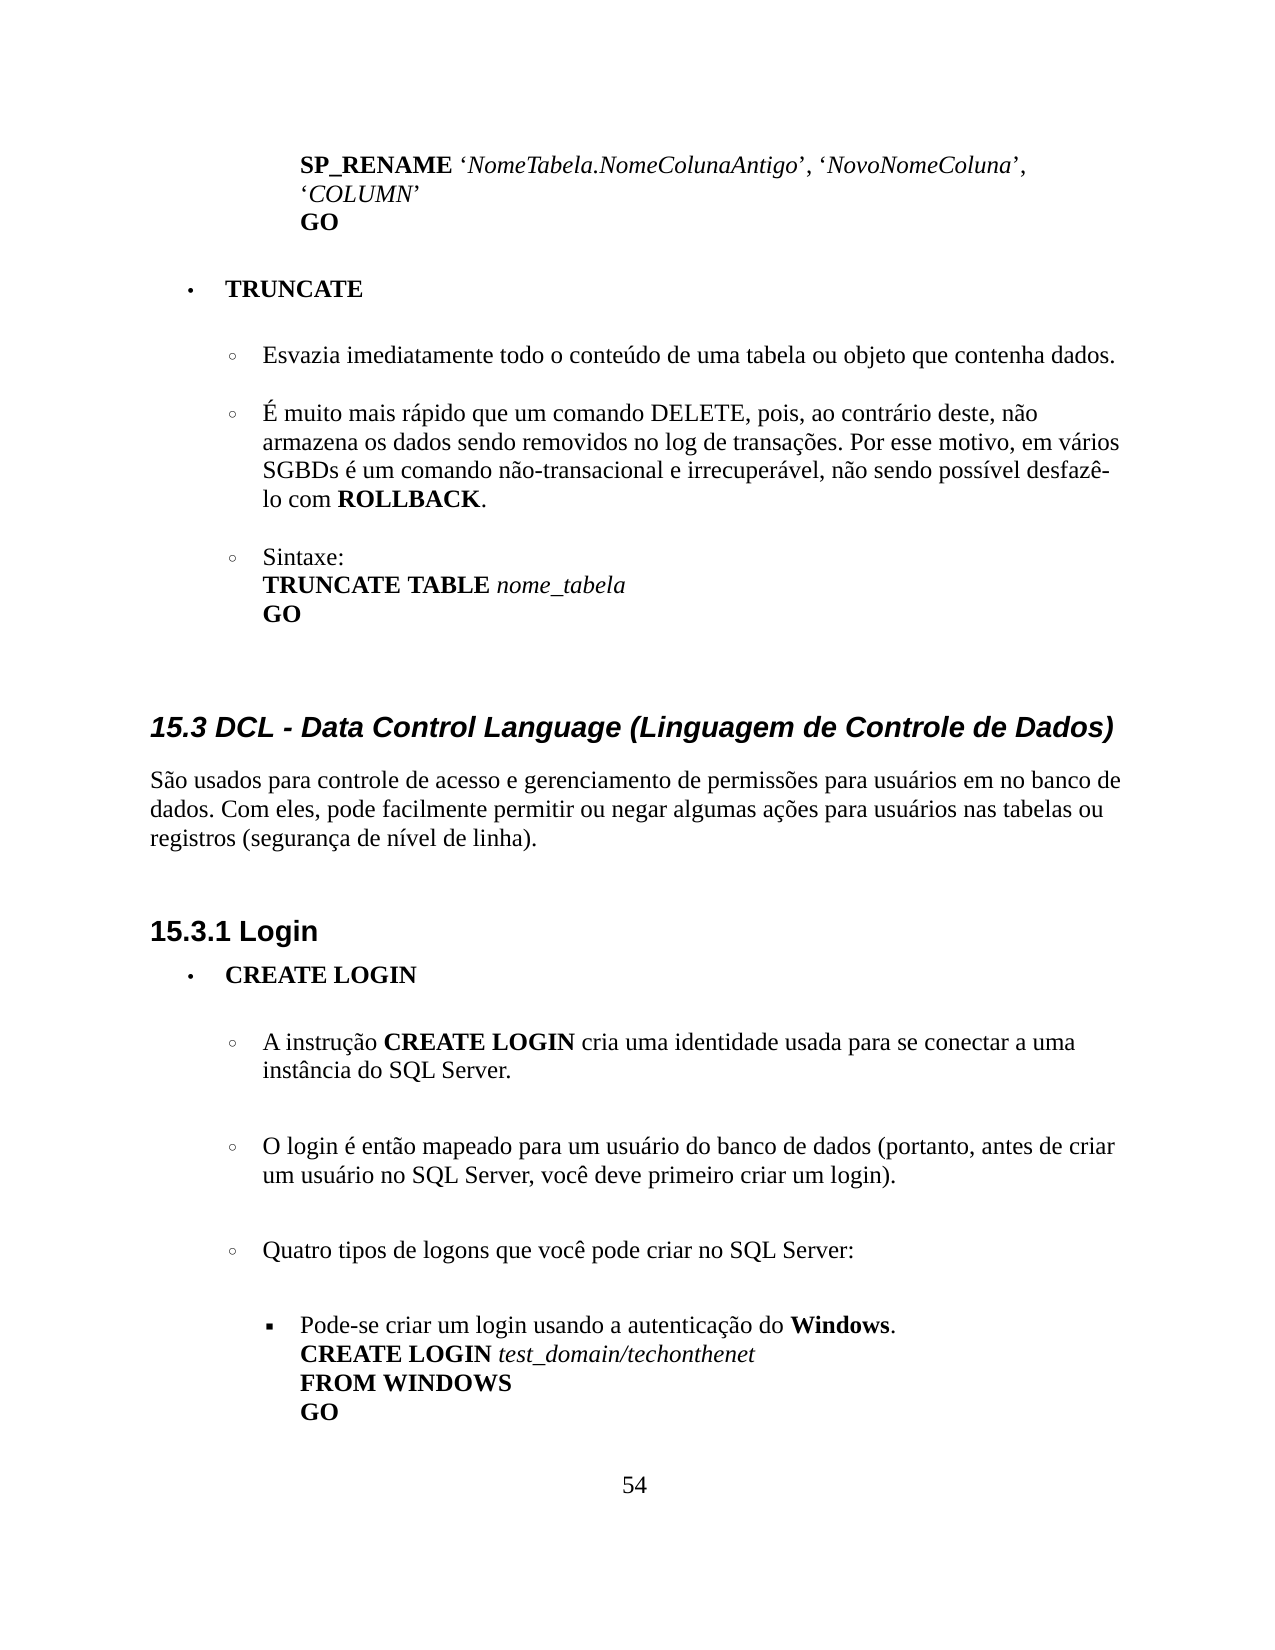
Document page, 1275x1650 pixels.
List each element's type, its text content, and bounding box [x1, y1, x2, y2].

list Quatro tipos de logons que você pode criar no SQL Server: [225, 1235, 1125, 1293]
text São usados para controle de acesso e gerenciamento de permissões para usuários em no banco de dados. Com eles, pode facilmente permitir ou negar algumas ações para usuários nas tabelas ou registros (segurança de nível de linha). [150, 765, 1125, 880]
list Esvazia imediatamente todo o conteúdo de uma tabela ou objeto que contenha dados. [225, 340, 1125, 398]
list TRUNCATE [187, 274, 1125, 331]
list Sintaxe: TRUNCATE TABLE nome_tabela GO [225, 542, 1125, 657]
subtitle 15.3.1 Login [150, 914, 1125, 948]
list SP_RENAME ‘NomeTabela.NomeColunaAntigo’, ‘NovoNomeColuna’, ‘COLUMN’ GO [262, 150, 1125, 265]
subtitle 15.3 DCL - Data Control Language (Linguagem de Controle de Dados) [150, 710, 1125, 744]
list É muito mais rápido que um comando DELETE, pois, ao contrário deste, não armazena os dados sendo removidos no log de transações. Por esse motivo, em vários SGBDs é um comando não-transacional e irrecuperável, não sendo possível desfazê-lo com ROLLBACK. [225, 398, 1125, 542]
list Pode-se criar um login usando a autenticação do Windows. CREATE LOGIN test_domain/techonthenet FROM WINDOWS GO [262, 1311, 1125, 1426]
list O login é então mapeado para um usuário do banco de dados (portanto, antes de criar um usuário no SQL Server, você deve primeiro criar um login). [225, 1131, 1125, 1217]
list CREATE LOGIN [187, 960, 1125, 1018]
list A instrução CREATE LOGIN cria uma identidade usada para se conectar a uma instância do SQL Server. [225, 1027, 1125, 1113]
